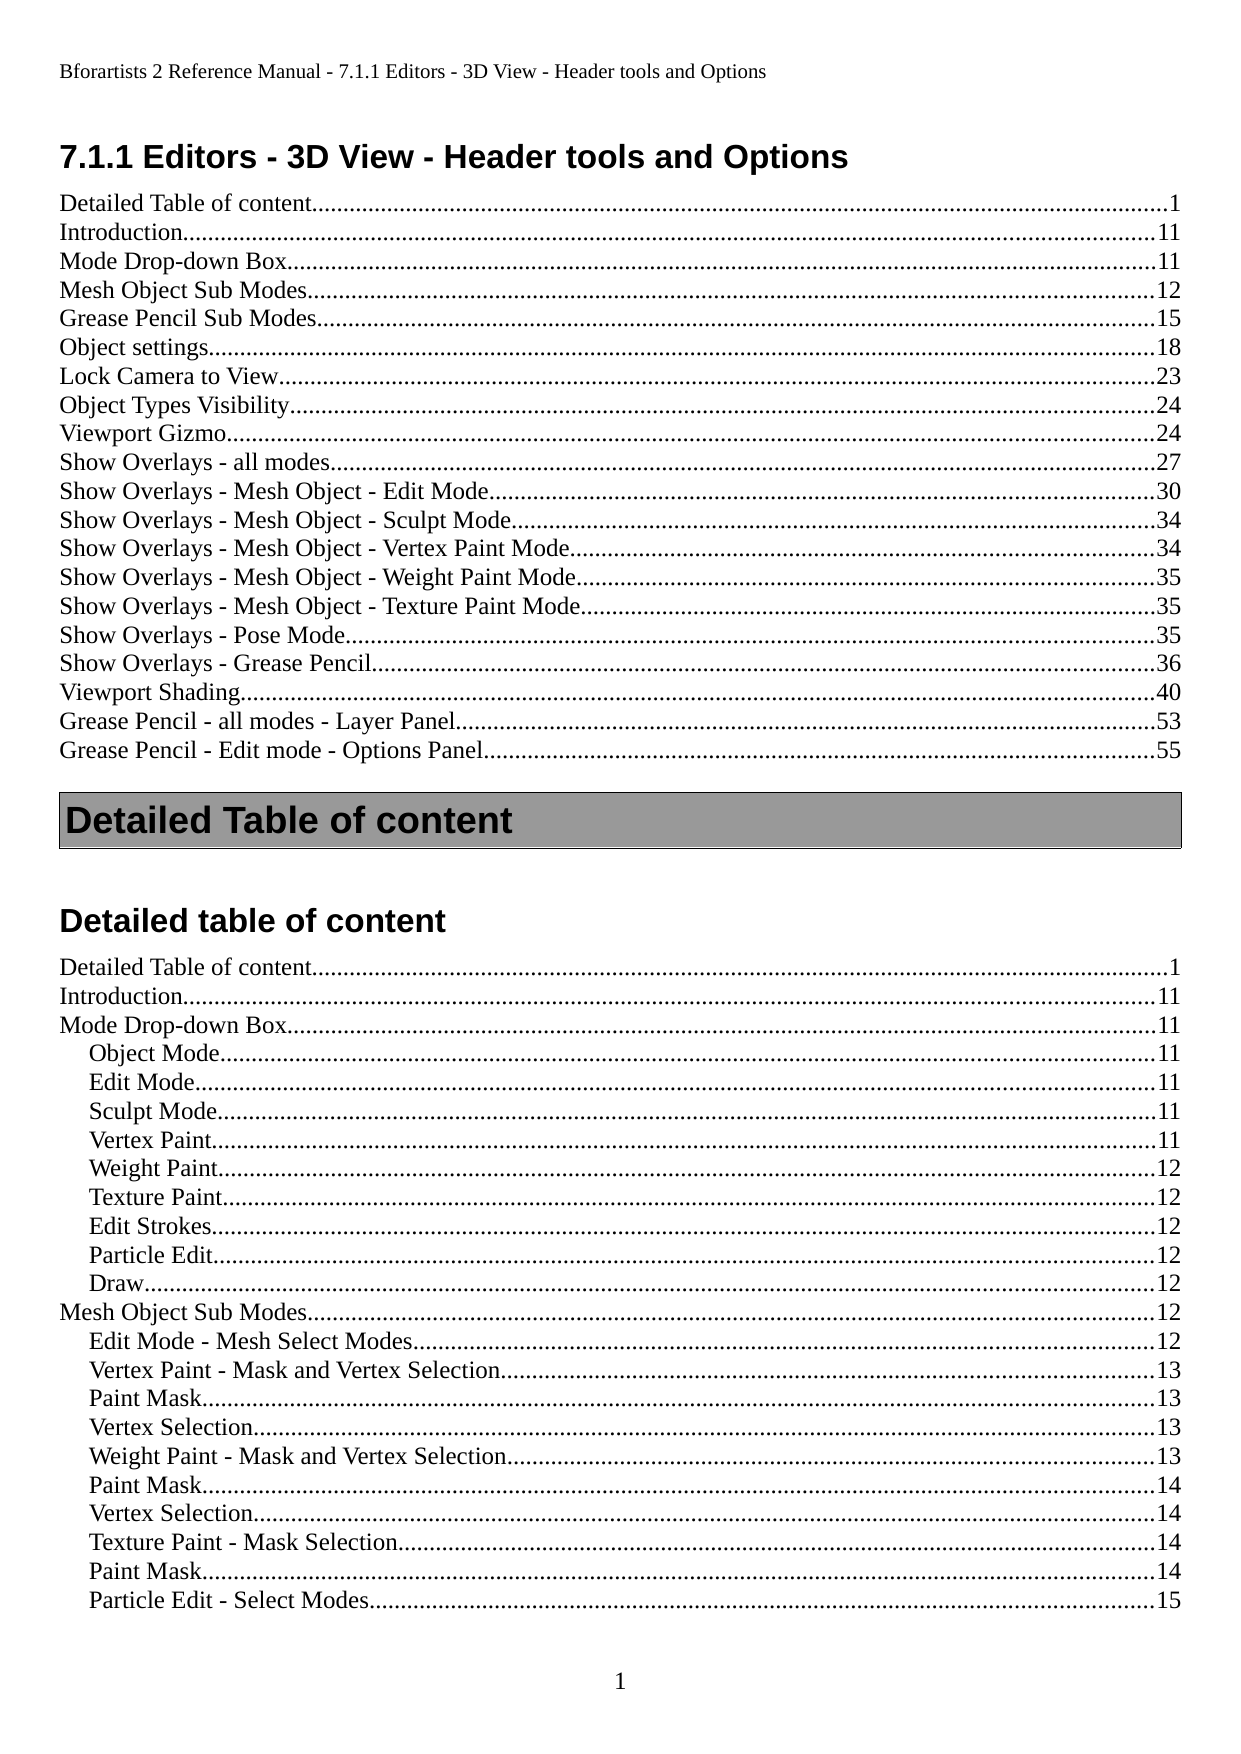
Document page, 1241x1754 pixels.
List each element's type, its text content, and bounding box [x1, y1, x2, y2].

text Detailed Table of content 1 [59, 952, 1181, 981]
text Viewport Gizmo 24 [59, 418, 1181, 447]
text Particle Edit - Select Modes 15 [88, 1585, 1181, 1613]
text Grease Pencil - Edit mode - Options Panel 55 [59, 735, 1181, 763]
text Weight Paint - Mask and Vertex Selection 13 [88, 1441, 1181, 1470]
text Texture Paint 12 [88, 1182, 1181, 1211]
text Mode Drop-down Box 11 [59, 1010, 1181, 1038]
text Grease Pencil Sub Modes 15 [59, 303, 1181, 332]
text Show Overlays - Grease Pencil 36 [59, 648, 1181, 677]
text Mode Drop-down Box 11 [59, 246, 1181, 275]
text Object Types Visibility 24 [59, 390, 1181, 418]
text Introduction 11 [59, 981, 1181, 1010]
text Texture Paint - Mask Selection 14 [88, 1527, 1181, 1556]
text Show Overlays - Mesh Object - Texture Paint Mode 35 [59, 591, 1181, 620]
text Detailed Table of content 1 [59, 188, 1181, 217]
text Mesh Object Sub Modes 12 [59, 1297, 1181, 1326]
text Viewport Shading 40 [59, 677, 1181, 706]
text Edit Mode 11 [88, 1067, 1181, 1096]
text Grease Pencil - all modes - Layer Panel 53 [59, 706, 1181, 735]
text Show Overlays - Pose Mode 35 [59, 620, 1181, 648]
text Paint Mask 14 [88, 1556, 1181, 1585]
text Show Overlays - all modes 27 [59, 447, 1181, 476]
text Show Overlays - Mesh Object - Weight Paint Mode 35 [59, 562, 1181, 591]
text Vertex Selection 14 [88, 1498, 1181, 1527]
text Introduction 11 [59, 217, 1181, 246]
subtitle Detailed table of content [59, 901, 1181, 940]
subtitle 7.1.1 Editors - 3D View - Header tools and Options [59, 138, 1181, 176]
text Vertex Paint - Mask and Vertex Selection 13 [88, 1355, 1181, 1383]
text Show Overlays - Mesh Object - Sculpt Mode 34 [59, 505, 1181, 533]
text Object Mode 11 [88, 1038, 1181, 1067]
text Mesh Object Sub Modes 12 [59, 275, 1181, 303]
text Sculpt Mode 11 [88, 1096, 1181, 1125]
text Show Overlays - Mesh Object - Edit Mode 30 [59, 476, 1181, 505]
text Draw 12 [88, 1268, 1181, 1297]
text Edit Mode - Mesh Select Modes 12 [88, 1326, 1181, 1355]
text Lock Camera to View 23 [59, 361, 1181, 390]
text Edit Strokes 12 [88, 1211, 1181, 1240]
text Paint Mask 13 [88, 1383, 1181, 1412]
text Vertex Selection 13 [88, 1412, 1181, 1441]
text Weight Paint 12 [88, 1153, 1181, 1182]
text Paint Mask 14 [88, 1470, 1181, 1498]
text Show Overlays - Mesh Object - Vertex Paint Mode 34 [59, 533, 1181, 562]
text Particle Edit 12 [88, 1240, 1181, 1268]
table_header Detailed Table of content [60, 793, 1181, 847]
text Vertex Paint 11 [88, 1125, 1181, 1153]
text Object settings 18 [59, 332, 1181, 361]
